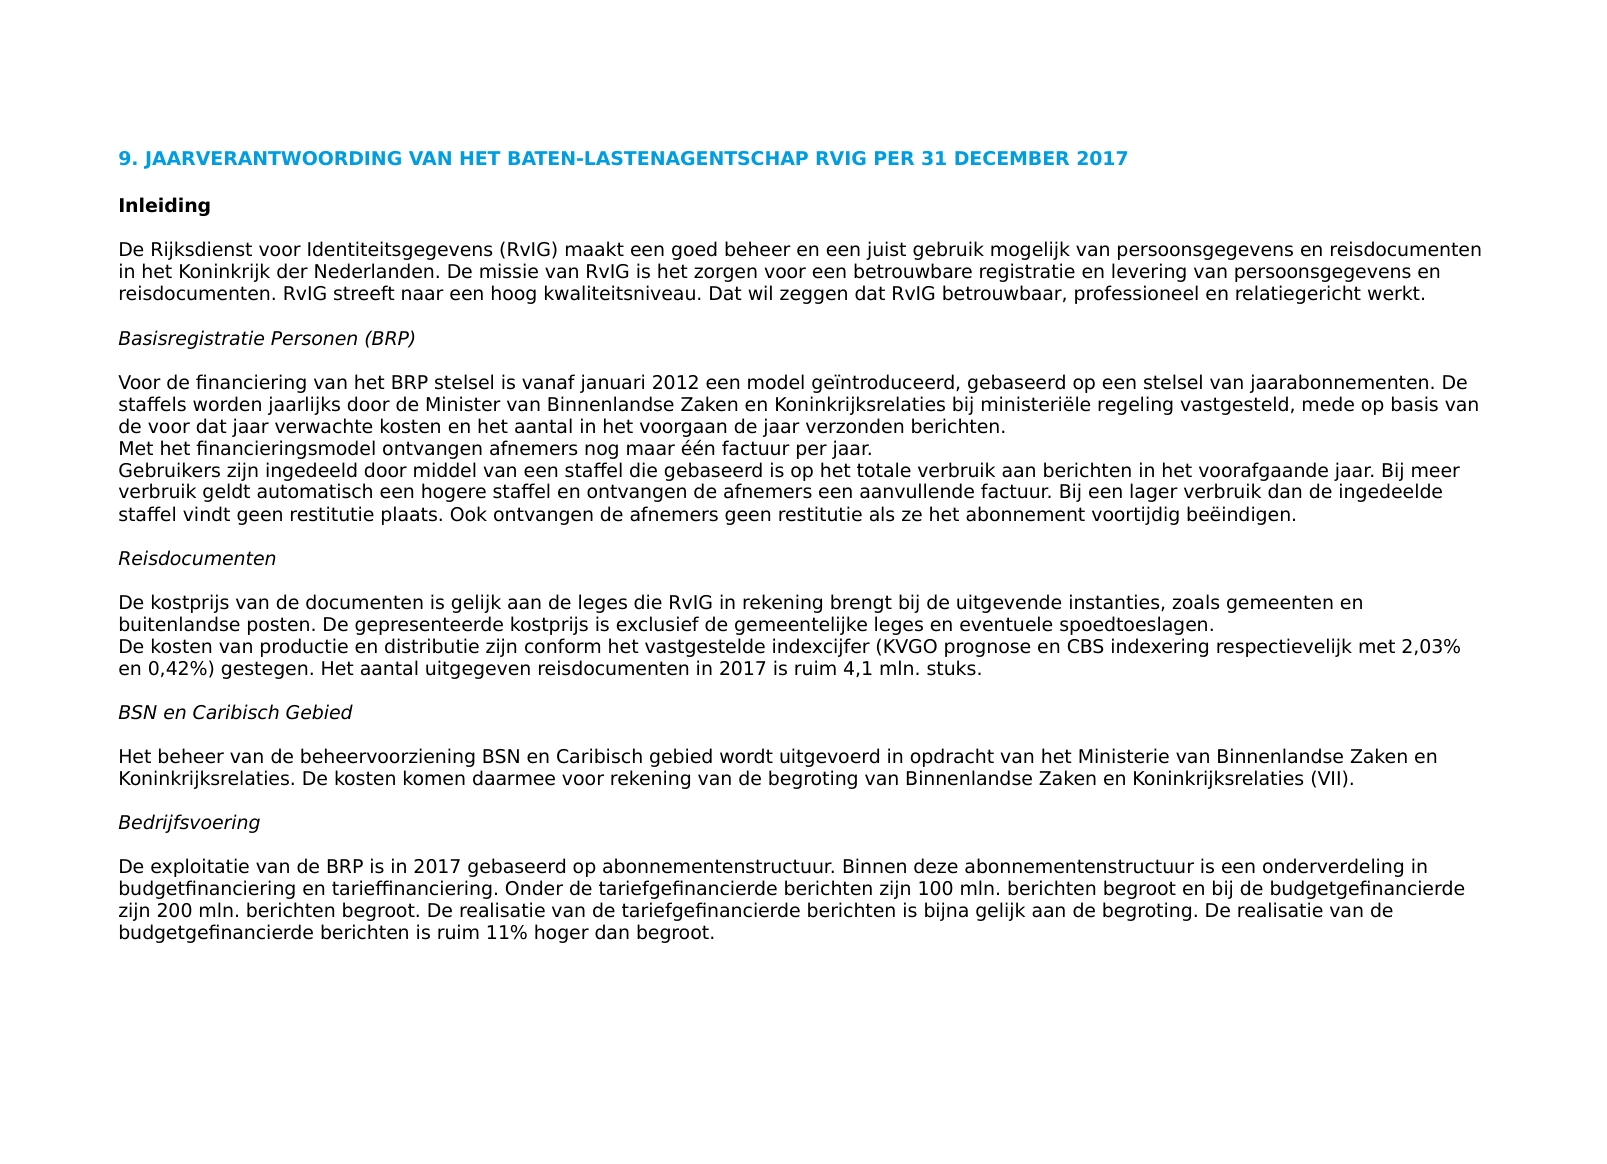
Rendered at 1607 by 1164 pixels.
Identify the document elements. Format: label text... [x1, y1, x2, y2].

subtitle 9. JAARVERANTWOORDING VAN HET BATEN-LASTENAGENTSCHAP RVIG PER 31 DECEMBER 2017 [118, 148, 1488, 170]
text De exploitatie van de BRP is in 2017 gebaseerd op abonnementenstructuur. Binnen deze abonnementenstructuur is een onderverdeling in budgetfinanciering en tarieffinanciering. Onder de tariefgefinancierde berichten zijn 100 mln. berichten begroot en bij de budgetgefinancierde zijn 200 mln. berichten begroot. De realisatie van de tariefgefinancierde berichten is bijna gelijk aan de begroting. De realisatie van de budgetgefinancierde berichten is ruim 11% hoger dan begroot. [118, 856, 1488, 944]
text De Rijksdienst voor Identiteitsgegevens (RvIG) maakt een goed beheer en een juist gebruik mogelijk van persoonsgegevens en reisdocumenten in het Koninkrijk der Nederlanden. De missie van RvIG is het zorgen voor een betrouwbare registratie en levering van persoonsgegevens en reisdocumenten. RvIG streeft naar een hoog kwaliteitsniveau. Dat wil zeggen dat RvIG betrouwbaar, professioneel en relatiegericht werkt. [118, 239, 1488, 305]
subtitle BSN en Caribisch Gebied [118, 702, 1488, 724]
subtitle Basisregistratie Personen (BRP) [118, 327, 1488, 349]
text Met het financieringsmodel ontvangen afnemers nog maar één factuur per jaar. [118, 437, 1488, 459]
text Het beheer van de beheervoorziening BSN en Caribisch gebied wordt uitgevoerd in opdracht van het Ministerie van Binnenlandse Zaken en Koninkrijksrelaties. De kosten komen daarmee voor rekening van de begroting van Binnenlandse Zaken en Koninkrijksrelaties (VII). [118, 746, 1488, 790]
subtitle Reisdocumenten [118, 548, 1488, 569]
subtitle Inleiding [118, 195, 1488, 217]
text Gebruikers zijn ingedeeld door middel van een staffel die gebaseerd is op het totale verbruik aan berichten in het voorafgaande jaar. Bij meer verbruik geldt automatisch een hogere staffel en ontvangen de afnemers een aanvullende factuur. Bij een lager verbruik dan de ingedeelde staffel vindt geen restitutie plaats. Ook ontvangen de afnemers geen restitutie als ze het abonnement voortijdig beëindigen. [118, 459, 1488, 525]
text De kosten van productie en distributie zijn conform het vastgestelde indexcijfer (KVGO prognose en CBS indexering respectievelijk met 2,03% en 0,42%) gestegen. Het aantal uitgegeven reisdocumenten in 2017 is ruim 4,1 mln. stuks. [118, 636, 1488, 680]
text De kostprijs van de documenten is gelijk aan de leges die RvIG in rekening brengt bij de uitgevende instanties, zoals gemeenten en buitenlandse posten. De gepresenteerde kostprijs is exclusief de gemeentelijke leges en eventuele spoedtoeslagen. [118, 592, 1488, 636]
text Voor de financiering van het BRP stelsel is vanaf januari 2012 een model geïntroduceerd, gebaseerd op een stelsel van jaarabonnementen. De staffels worden jaarlijks door de Minister van Binnenlandse Zaken en Koninkrijksrelaties bij ministeriële regeling vastgesteld, mede op basis van de voor dat jaar verwachte kosten en het aantal in het voorgaan de jaar verzonden berichten. [118, 372, 1488, 437]
subtitle Bedrijfsvoering [118, 812, 1488, 834]
